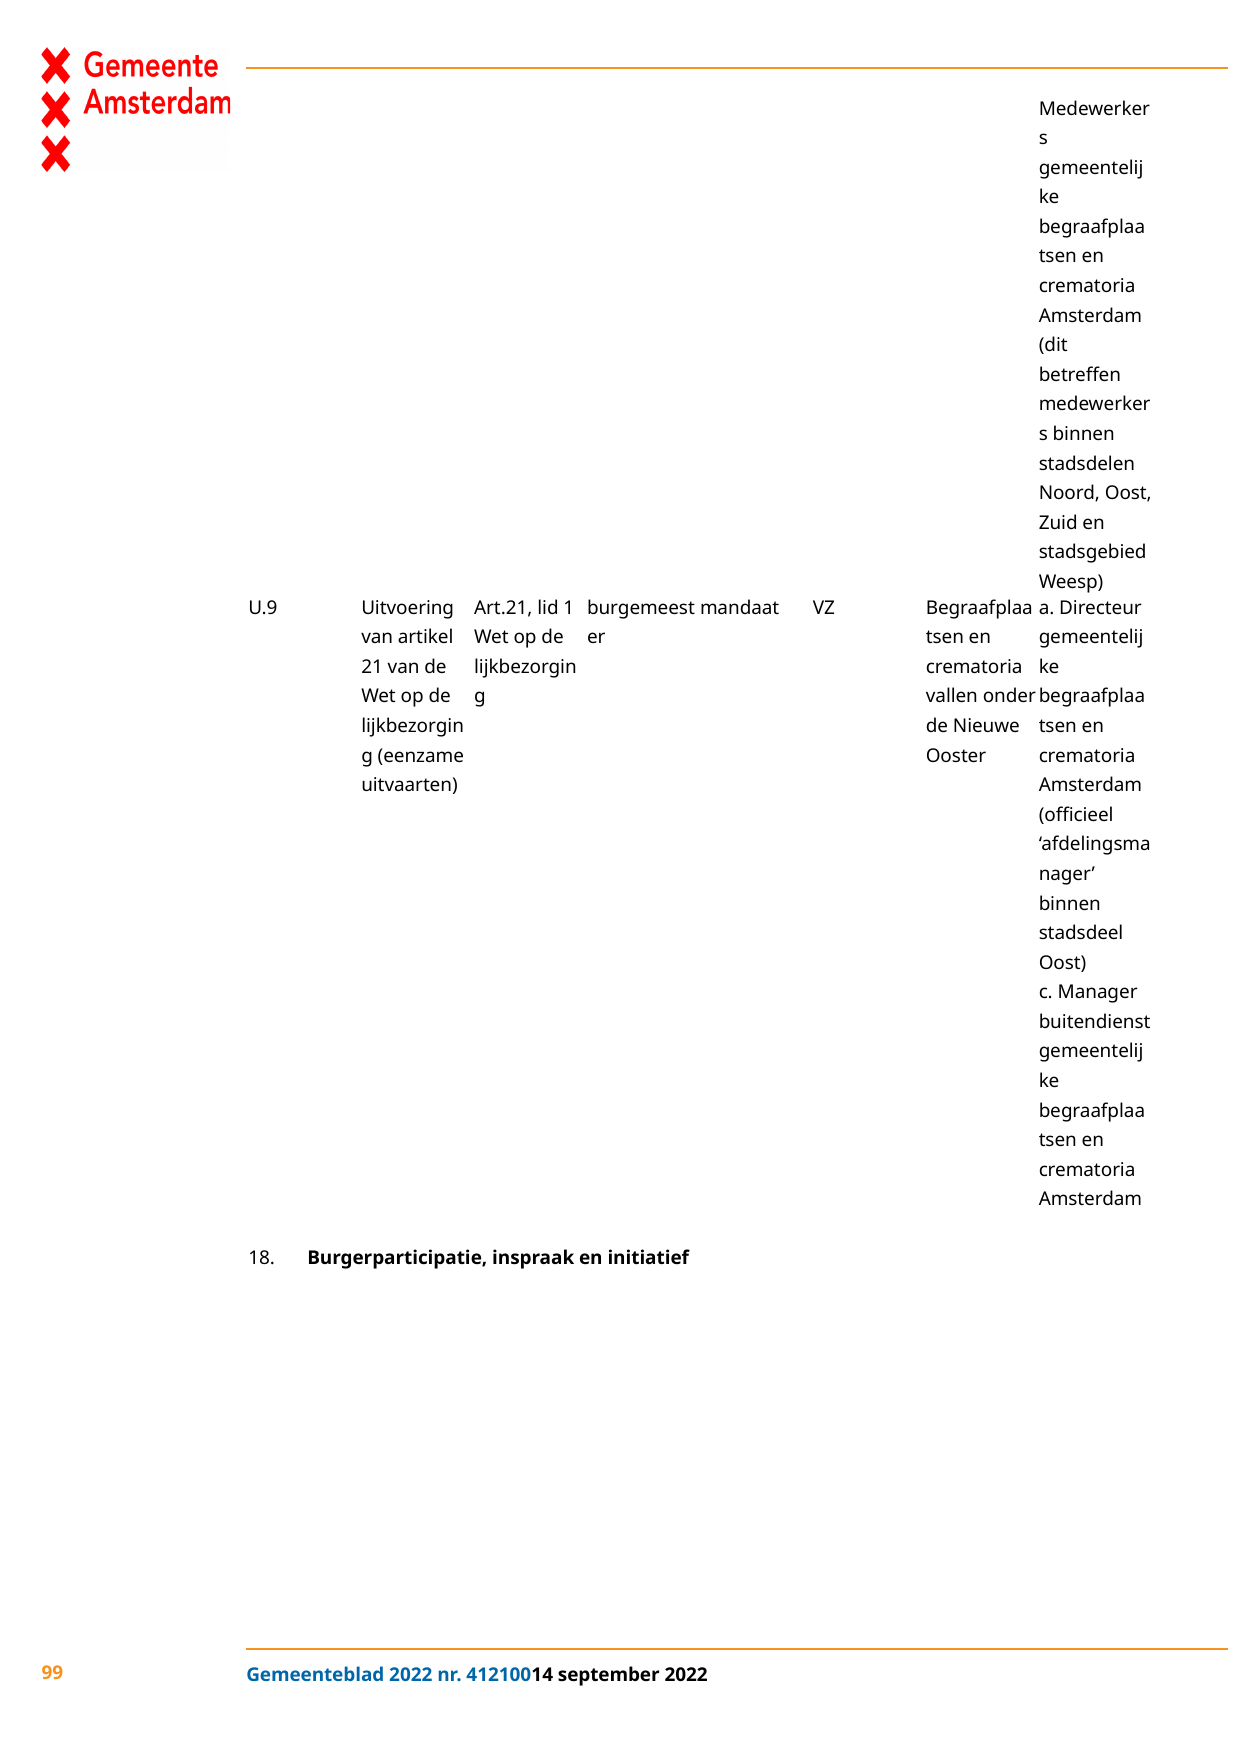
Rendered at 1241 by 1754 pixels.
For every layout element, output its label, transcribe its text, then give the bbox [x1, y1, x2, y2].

table_cell mandaat [700, 594, 813, 1211]
table_cell burgemeester [587, 594, 700, 1211]
table_cell Art.21, lid 1 Wet op de lijkbezorging [474, 594, 587, 1211]
table_cell U.9 [248, 594, 361, 1211]
table_cell [248, 95, 361, 594]
table_cell [926, 95, 1038, 594]
table_cell Uitvoering van artikel 21 van de Wet op de lijkbezorging (eenzame uitvaarten) [361, 594, 474, 1211]
table_cell Begraafplaatsen en crematoria vallen onder de Nieuwe Ooster [926, 594, 1038, 1211]
table_cell [474, 95, 587, 594]
table_cell [587, 95, 700, 594]
table_cell [700, 95, 813, 594]
table_cell a. Directeur gemeentelijke begraafplaatsen en crematoria Amsterdam (officieel ‘afdelingsmanager’ binnen stadsdeel Oost) c. Manager buitendienst gemeentelijke begraafplaatsen en crematoria Amsterdam [1039, 594, 1152, 1211]
table_cell Medewerkers gemeentelijke begraafplaatsen en crematoria Amsterdam (dit betreffen medewerkers binnen stadsdelen Noord, Oost, Zuid en stadsgebied Weesp) [1039, 95, 1152, 594]
table_cell [361, 95, 474, 594]
table_cell VZ [813, 594, 926, 1211]
picture [41, 47, 231, 172]
table_cell [813, 95, 926, 594]
list Burgerparticipatie, inspraak en initiatief [248, 1244, 1152, 1270]
